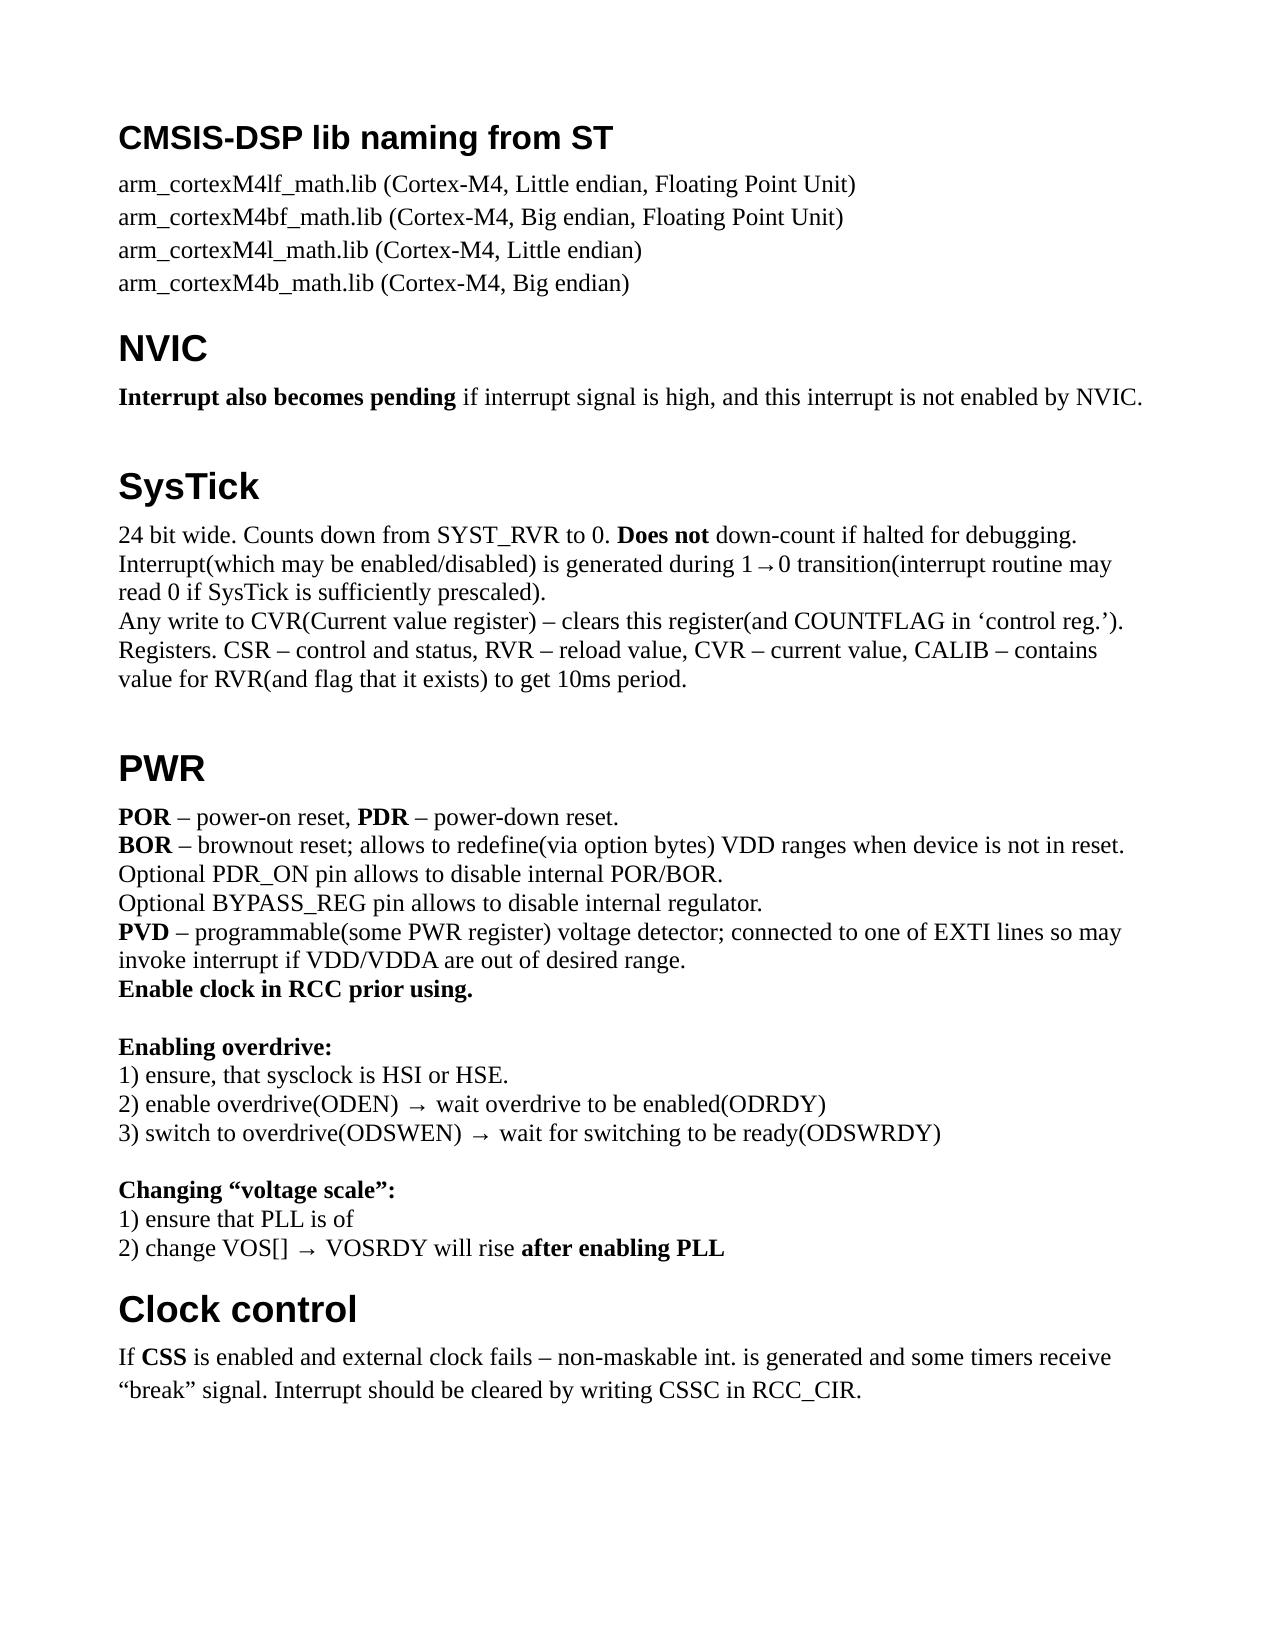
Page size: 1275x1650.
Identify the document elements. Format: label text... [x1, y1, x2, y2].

text If CSS is enabled and external clock fails – non-maskable int. is generated and some timers receive “break” signal. Interrupt should be cleared by writing CSSC in RCC_CIR. [118, 1342, 1157, 1404]
text 2) enable overdrive(ODEN) → wait overdrive to be enabled(ODRDY) [118, 1089, 1157, 1118]
text Optional BYPASS_REG pin allows to disable internal regulator. [118, 888, 1157, 917]
text 1) ensure, that sysclock is HSI or HSE. [118, 1061, 1157, 1089]
subtitle Clock control [118, 1287, 1157, 1330]
subtitle CMSIS-DSP lib naming from ST [118, 118, 1157, 157]
text BOR – brownout reset; allows to redefine(via option bytes) VDD ranges when device is not in reset. [118, 831, 1157, 859]
text arm_cortexM4l_math.lib (Cortex-M4, Little endian) [118, 235, 1157, 264]
text Interrupt also becomes pending if interrupt signal is high, and this interrupt is not enabled by NVIC. [118, 382, 1157, 411]
text arm_cortexM4b_math.lib (Cortex-M4, Big endian) [118, 268, 1157, 297]
text Interrupt(which may be enabled/disabled) is generated during 1→0 transition(interrupt routine may read 0 if SysTick is sufficiently prescaled). [118, 549, 1157, 606]
text arm_cortexM4bf_math.lib (Cortex-M4, Big endian, Floating Point Unit) [118, 202, 1157, 231]
text POR – power-on reset, PDR – power-down reset. [118, 802, 1157, 831]
text PVD – programmable(some PWR register) voltage detector; connected to one of EXTI lines so may invoke interrupt if VDD/VDDA are out of desired range. [118, 917, 1157, 974]
text arm_cortexM4lf_math.lib (Cortex-M4, Little endian, Floating Point Unit) [118, 169, 1157, 198]
text Any write to CVR(Current value register) – clears this register(and COUNTFLAG in ‘control reg.’). [118, 606, 1157, 635]
text Changing “voltage scale”: [118, 1176, 1157, 1204]
text 3) switch to overdrive(ODSWEN) → wait for switching to be ready(ODSWRDY) [118, 1118, 1157, 1147]
text 24 bit wide. Counts down from SYST_RVR to 0. Does not down-count if halted for debugging. [118, 520, 1157, 549]
subtitle SysTick [118, 464, 1157, 507]
text Enabling overdrive: [118, 1032, 1157, 1061]
subtitle PWR [118, 746, 1157, 789]
text Registers. CSR – control and status, RVR – reload value, CVR – current value, CALIB – contains value for RVR(and flag that it exists) to get 10ms period. [118, 635, 1157, 692]
text Enable clock in RCC prior using. [118, 974, 1157, 1003]
subtitle NVIC [118, 326, 1157, 369]
text Optional PDR_ON pin allows to disable internal POR/BOR. [118, 859, 1157, 888]
text 1) ensure that PLL is of [118, 1204, 1157, 1233]
text 2) change VOS[] → VOSRDY will rise after enabling PLL [118, 1233, 1157, 1262]
